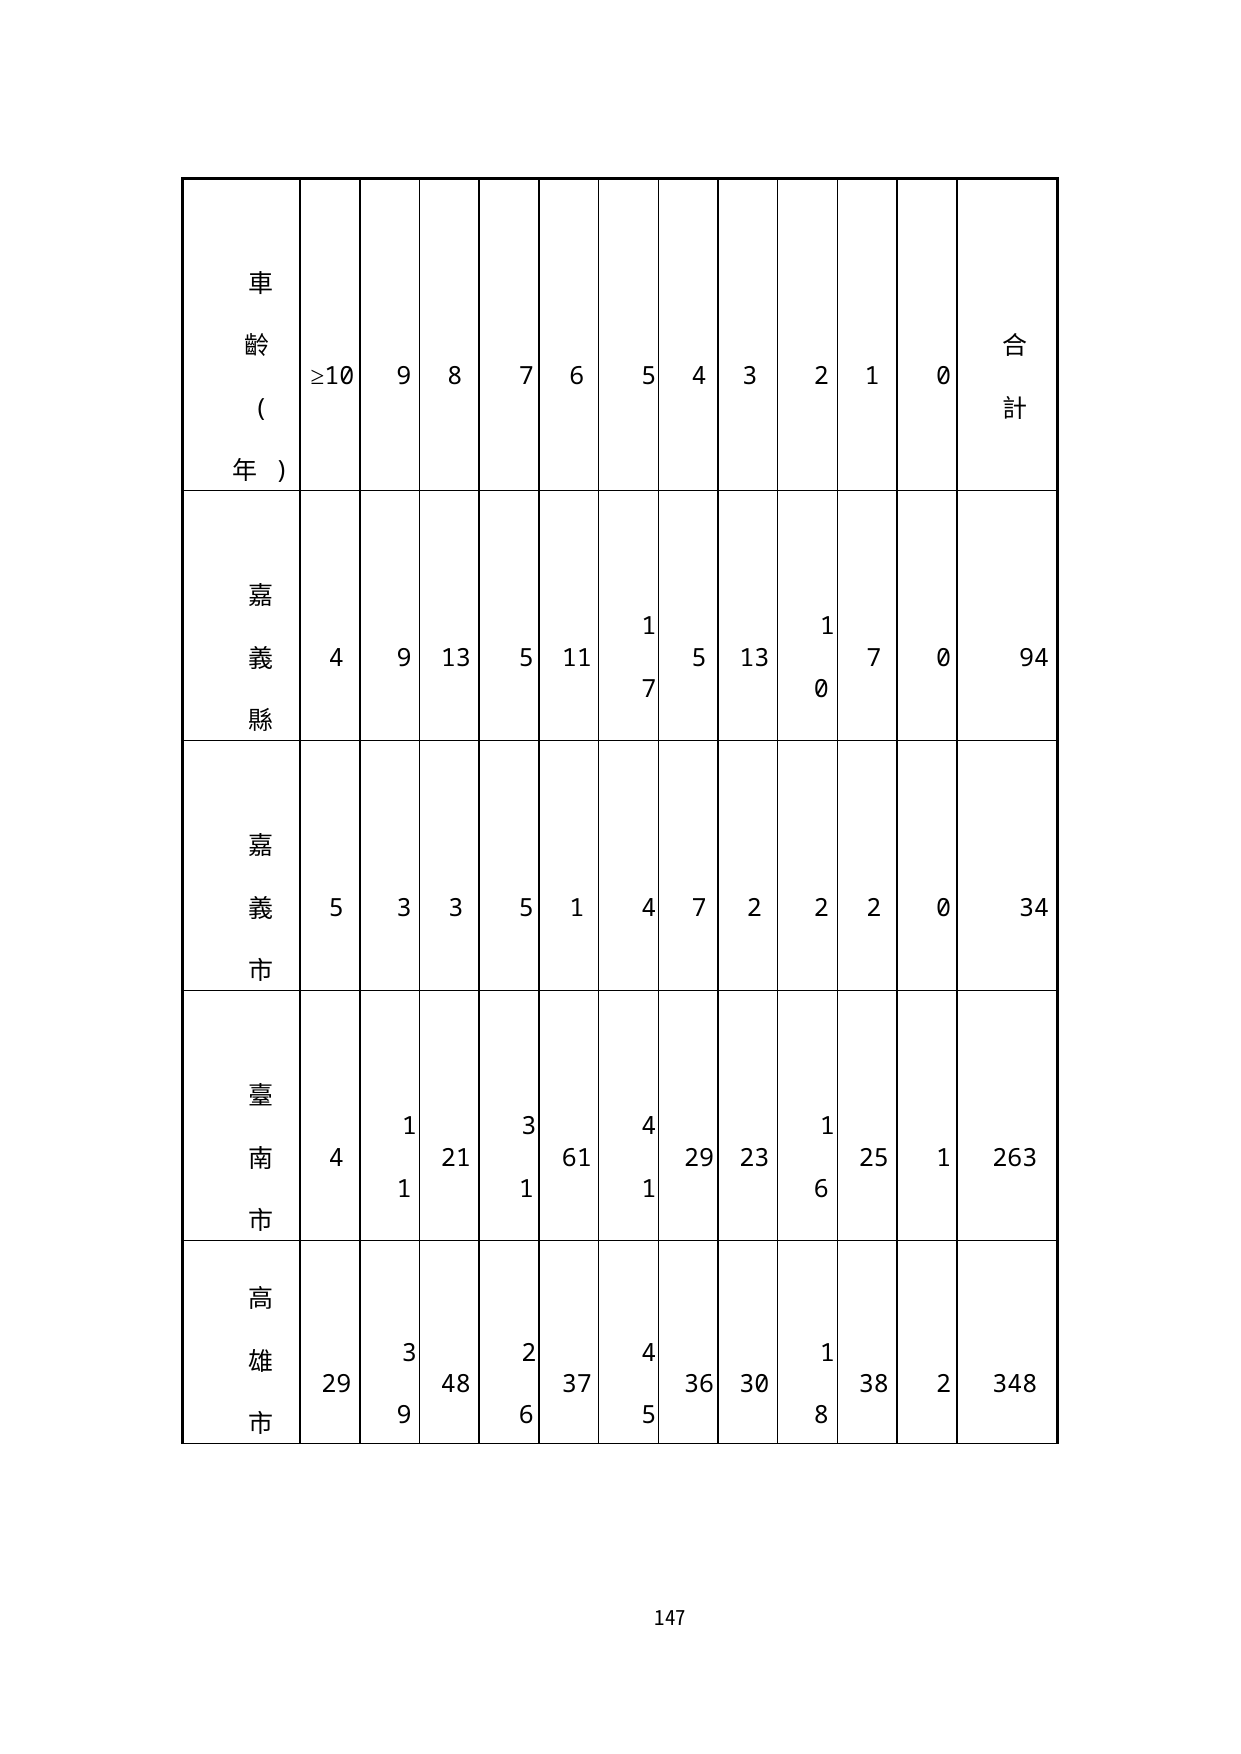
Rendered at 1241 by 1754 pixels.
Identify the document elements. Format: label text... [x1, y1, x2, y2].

table_cell 30 [719, 1241, 777, 1442]
table_cell 4 [301, 491, 359, 740]
table_cell 25 [838, 991, 896, 1240]
table_cell 0 [898, 491, 956, 740]
table_cell 31 [480, 991, 538, 1240]
table_header 1 [838, 180, 896, 490]
table_cell 4 [599, 741, 658, 990]
table_cell 48 [420, 1241, 478, 1442]
table_cell 263 [958, 991, 1056, 1240]
table_cell 5 [480, 741, 538, 990]
table_cell 13 [719, 491, 777, 740]
table_cell 94 [958, 491, 1056, 740]
table_cell 29 [659, 991, 717, 1240]
table_header 車齡(年) [184, 180, 299, 490]
table_header 合計 [958, 180, 1056, 490]
table_cell 7 [659, 741, 717, 990]
table_cell 2 [898, 1241, 956, 1442]
table_cell 38 [838, 1241, 896, 1442]
table_cell 2 [778, 741, 837, 990]
table_header 7 [480, 180, 538, 490]
table_cell 5 [301, 741, 359, 990]
table_cell 0 [898, 741, 956, 990]
table_cell 36 [659, 1241, 717, 1442]
table_cell 3 [420, 741, 478, 990]
table_cell 臺南市 [184, 991, 299, 1240]
table_header 0 [898, 180, 956, 490]
table_cell 4 [301, 991, 359, 1240]
table_cell 9 [361, 491, 419, 740]
table_cell 5 [480, 491, 538, 740]
table_cell 3 [361, 741, 419, 990]
table_cell 39 [361, 1241, 419, 1442]
table_cell 2 [719, 741, 777, 990]
table_cell 5 [659, 491, 717, 740]
table_cell 45 [599, 1241, 658, 1442]
table_cell 34 [958, 741, 1056, 990]
table_cell 37 [540, 1241, 598, 1442]
table_header 5 [599, 180, 658, 490]
table_cell 高雄市 [184, 1241, 299, 1442]
table_cell 11 [361, 991, 419, 1240]
table_cell 10 [778, 491, 837, 740]
table_cell 26 [480, 1241, 538, 1442]
table_cell 嘉義市 [184, 741, 299, 990]
table_cell 1 [540, 741, 598, 990]
table_header 3 [719, 180, 777, 490]
table_cell 13 [420, 491, 478, 740]
table_cell 23 [719, 991, 777, 1240]
table_cell 29 [301, 1241, 359, 1442]
table_header 8 [420, 180, 478, 490]
table_cell 16 [778, 991, 837, 1240]
table_cell 2 [838, 741, 896, 990]
table_header ≥10 [301, 180, 359, 490]
table_cell 18 [778, 1241, 837, 1442]
table_cell 17 [599, 491, 658, 740]
table_header 6 [540, 180, 598, 490]
table_cell 1 [898, 991, 956, 1240]
table_header 2 [778, 180, 837, 490]
table_cell 348 [958, 1241, 1056, 1442]
table_header 4 [659, 180, 717, 490]
table_header 9 [361, 180, 419, 490]
table_cell 嘉義縣 [184, 491, 299, 740]
table_cell 21 [420, 991, 478, 1240]
table_cell 11 [540, 491, 598, 740]
table_cell 61 [540, 991, 598, 1240]
table_cell 41 [599, 991, 658, 1240]
table_cell 7 [838, 491, 896, 740]
